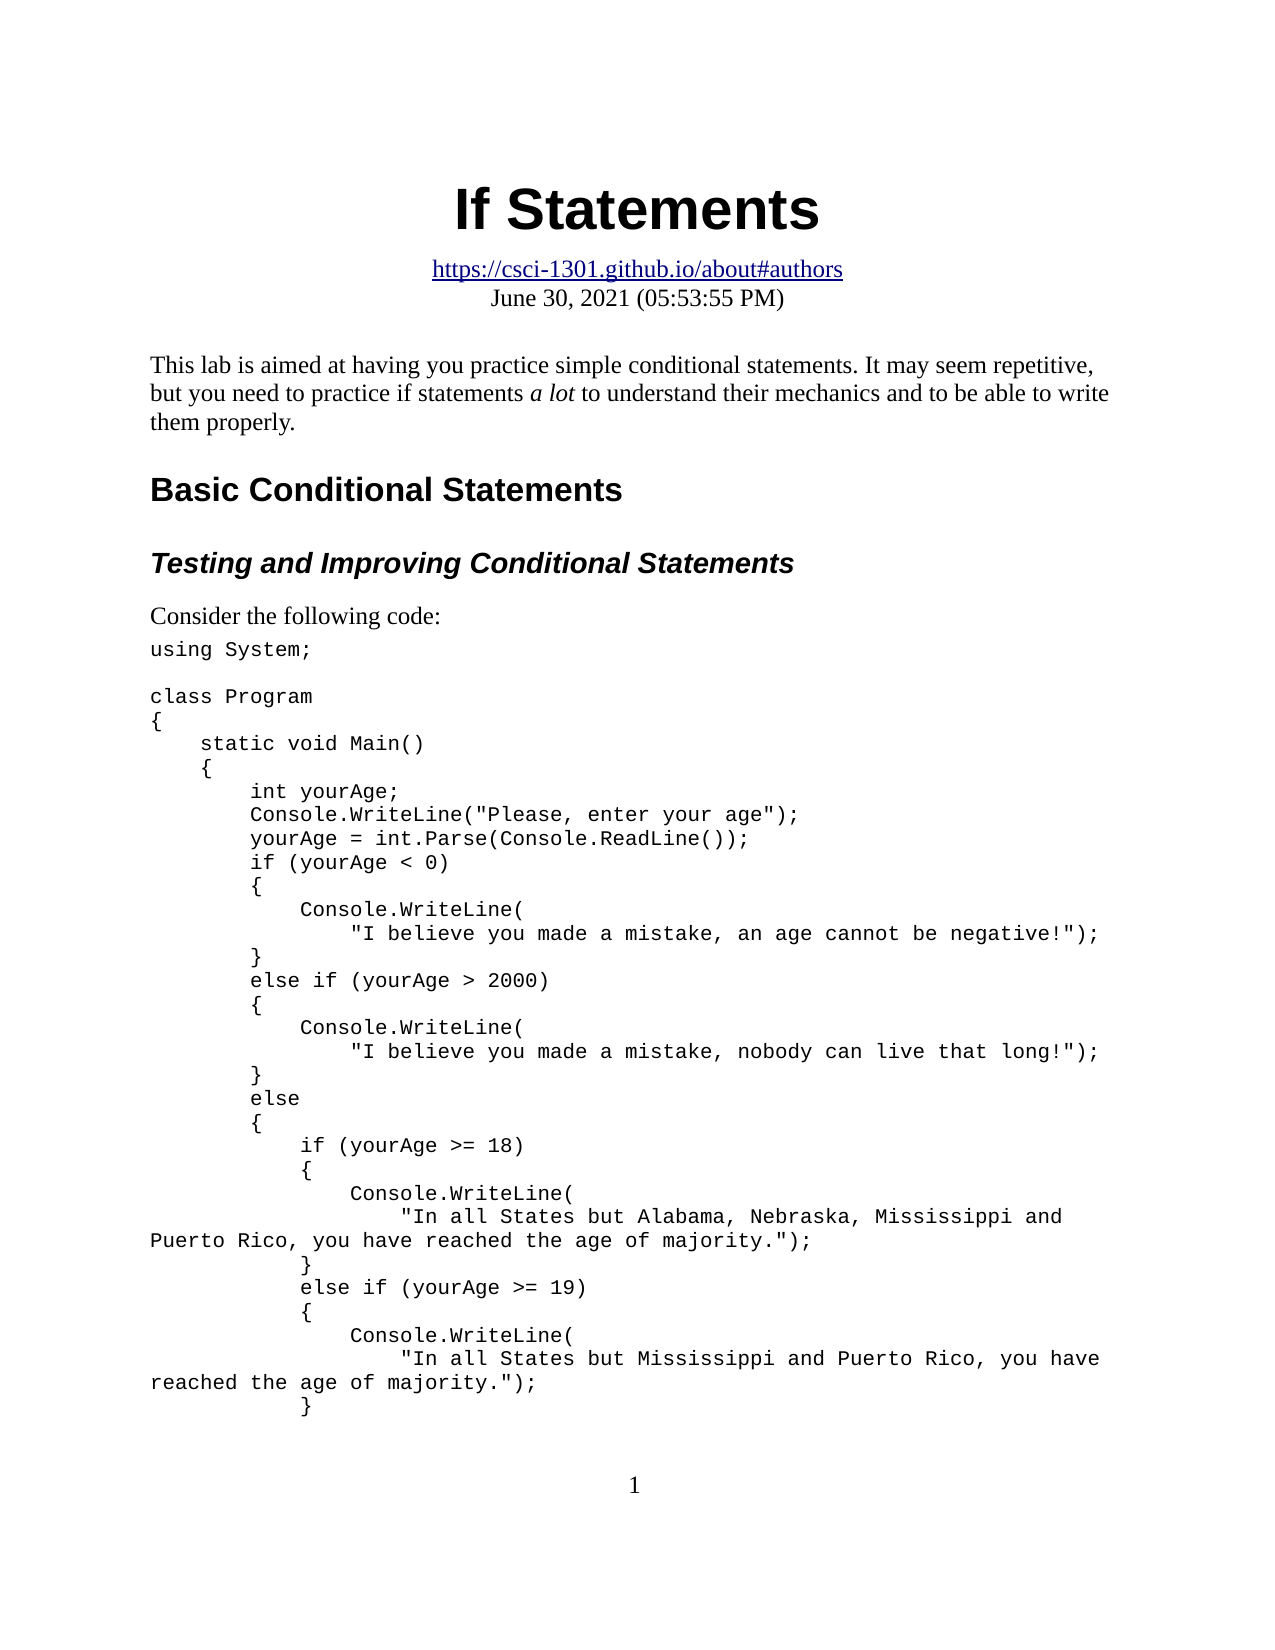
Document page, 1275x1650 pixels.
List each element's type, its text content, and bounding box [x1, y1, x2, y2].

text "In all States but Alabama, Nebraska, Mississippi and Puerto Rico, you have reached the age of majority."); [150, 1206, 1125, 1254]
text { [150, 875, 1125, 899]
text "In all States but Mississippi and Puerto Rico, you have reached the age of majority."); [150, 1348, 1125, 1396]
text else [150, 1088, 1125, 1112]
subtitle Testing and Improving Conditional Statements [150, 546, 1125, 580]
text { [150, 757, 1125, 781]
text } [150, 946, 1125, 970]
text } [150, 1396, 1125, 1419]
text Console.WriteLine( [150, 1324, 1125, 1348]
text else if (yourAge >= 19) [150, 1277, 1125, 1301]
text } [150, 1064, 1125, 1088]
text Console.WriteLine( [150, 899, 1125, 923]
text yourAge = int.Parse(Console.ReadLine()); [150, 828, 1125, 852]
text int yourAge; [150, 781, 1125, 804]
text Console.WriteLine("Please, enter your age"); [150, 804, 1125, 828]
text } [150, 1254, 1125, 1277]
text class Program [150, 686, 1125, 710]
text "I believe you made a mistake, an age cannot be negative!"); [150, 923, 1125, 946]
text This lab is aimed at having you practice simple conditional statements. It may seem repetitive, but you need to practice if statements a lot to understand their mechanics and to be able to write them properly. [150, 350, 1125, 436]
text using System; [150, 639, 1125, 662]
text { [150, 993, 1125, 1017]
text { [150, 1301, 1125, 1324]
text if (yourAge < 0) [150, 852, 1125, 875]
text Consider the following code: [150, 601, 1125, 630]
text { [150, 1112, 1125, 1135]
text Console.WriteLine( [150, 1183, 1125, 1206]
text https://csci-1301.github.io/about#authors [150, 254, 1125, 283]
text "I believe you made a mistake, nobody can live that long!"); [150, 1041, 1125, 1064]
text Console.WriteLine( [150, 1017, 1125, 1041]
subtitle Basic Conditional Statements [150, 470, 1125, 509]
text { [150, 710, 1125, 733]
text else if (yourAge > 2000) [150, 970, 1125, 993]
text { [150, 1159, 1125, 1183]
text static void Main() [150, 733, 1125, 757]
title If Statements [150, 175, 1125, 242]
text June 30, 2021 (05:53:55 PM) [150, 283, 1125, 312]
text if (yourAge >= 18) [150, 1135, 1125, 1159]
